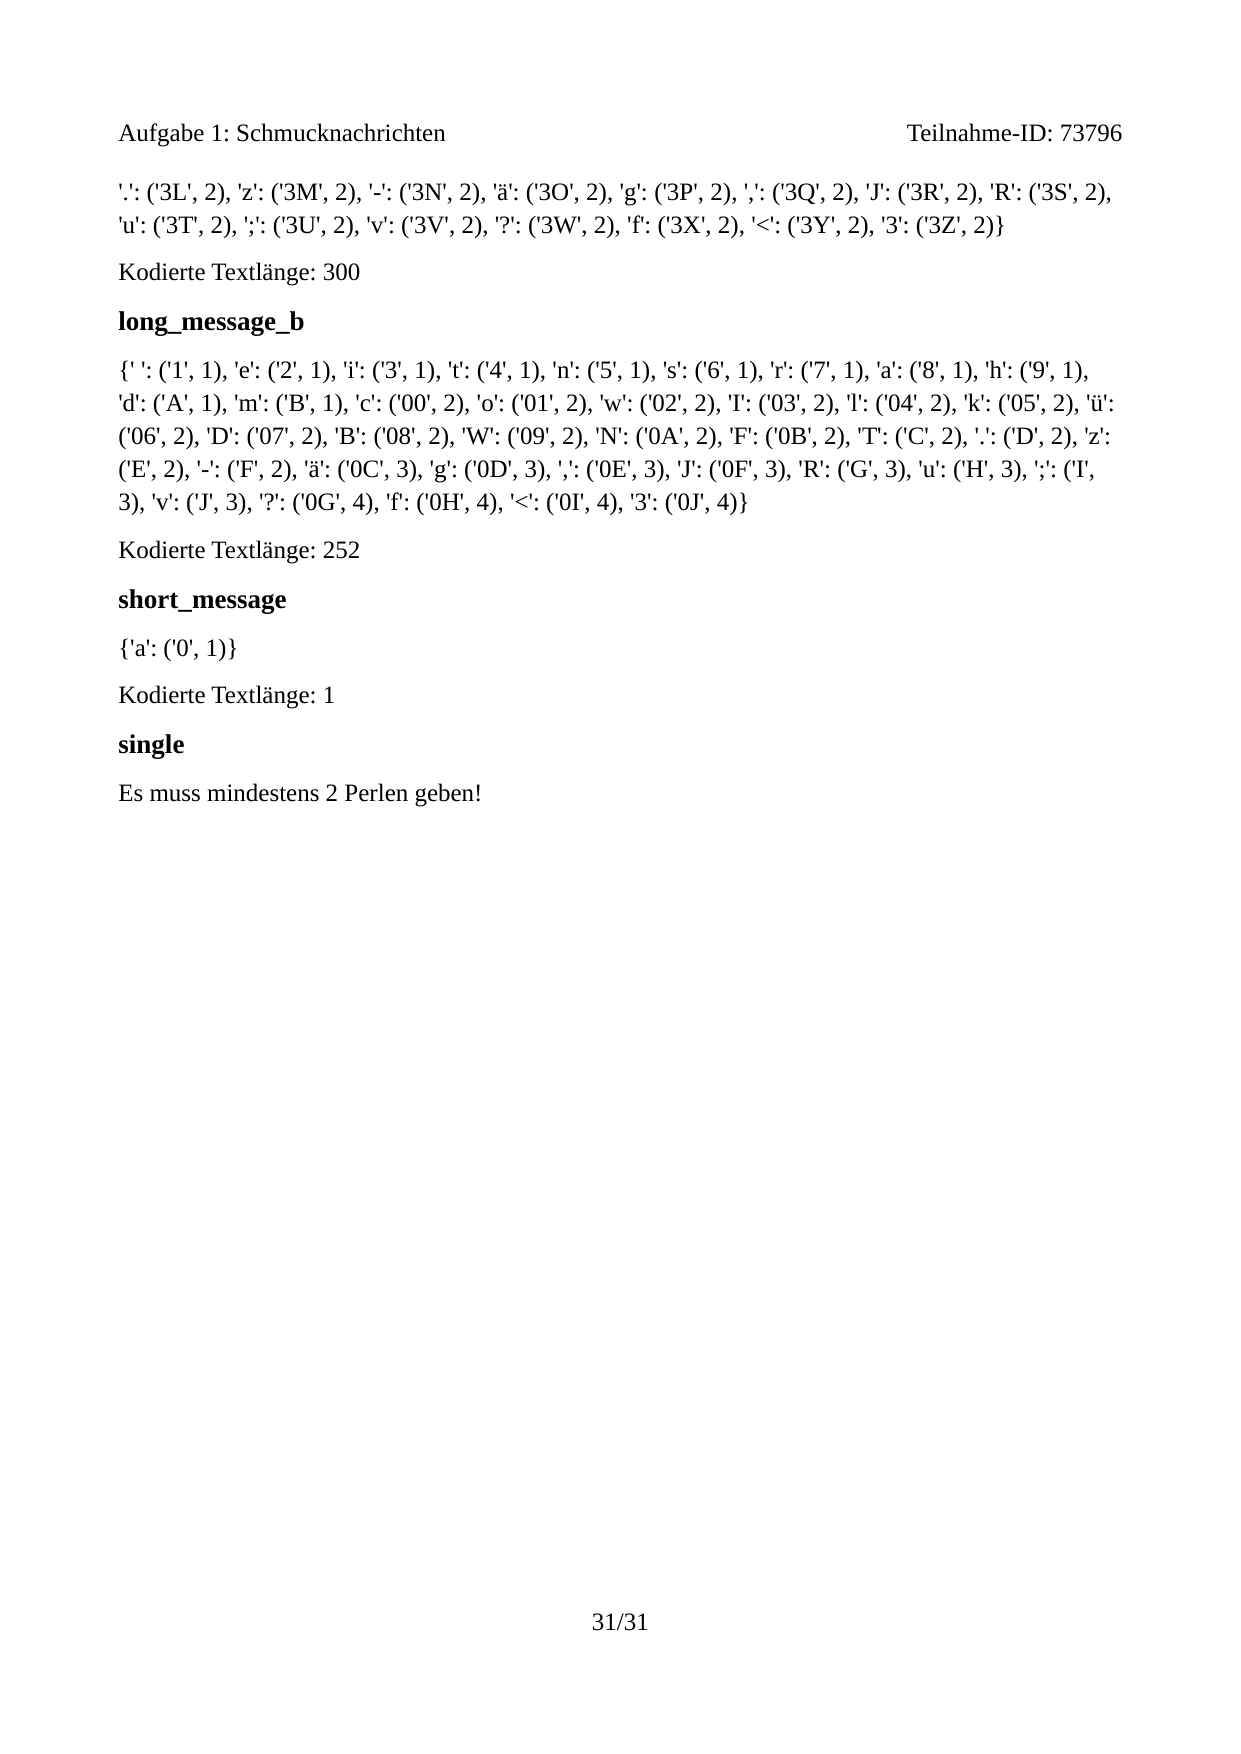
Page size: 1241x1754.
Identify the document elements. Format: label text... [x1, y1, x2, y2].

text Kodierte Textlänge: 300 [118, 257, 1122, 286]
text '.': ('3L', 2), 'z': ('3M', 2), '-': ('3N', 2), 'ä': ('3O', 2), 'g': ('3P', 2), ',': ('3Q', 2), 'J': ('3R', 2), 'R': ('3S', 2), 'u': ('3T', 2), ';': ('3U', 2), 'v': ('3V', 2), '?': ('3W', 2), 'f': ('3X', 2), '<': ('3Y', 2), '3': ('3Z', 2)} [118, 177, 1122, 239]
text short_message [118, 583, 1122, 614]
text single [118, 728, 1122, 759]
text {' ': ('1', 1), 'e': ('2', 1), 'i': ('3', 1), 't': ('4', 1), 'n': ('5', 1), 's': ('6', 1), 'r': ('7', 1), 'a': ('8', 1), 'h': ('9', 1), 'd': ('A', 1), 'm': ('B', 1), 'c': ('00', 2), 'o': ('01', 2), 'w': ('02', 2), 'I': ('03', 2), 'l': ('04', 2), 'k': ('05', 2), 'ü': ('06', 2), 'D': ('07', 2), 'B': ('08', 2), 'W': ('09', 2), 'N': ('0A', 2), 'F': ('0B', 2), 'T': ('C', 2), '.': ('D', 2), 'z': ('E', 2), '-': ('F', 2), 'ä': ('0C', 3), 'g': ('0D', 3), ',': ('0E', 3), 'J': ('0F', 3), 'R': ('G', 3), 'u': ('H', 3), ';': ('I', 3), 'v': ('J', 3), '?': ('0G', 4), 'f': ('0H', 4), '<': ('0I', 4), '3': ('0J', 4)} [118, 355, 1122, 516]
text Kodierte Textlänge: 252 [118, 535, 1122, 564]
text {'a': ('0', 1)} [118, 633, 1122, 662]
text Es muss mindestens 2 Perlen geben! [118, 778, 1122, 807]
text long_message_b [118, 305, 1122, 336]
text Kodierte Textlänge: 1 [118, 681, 1122, 709]
